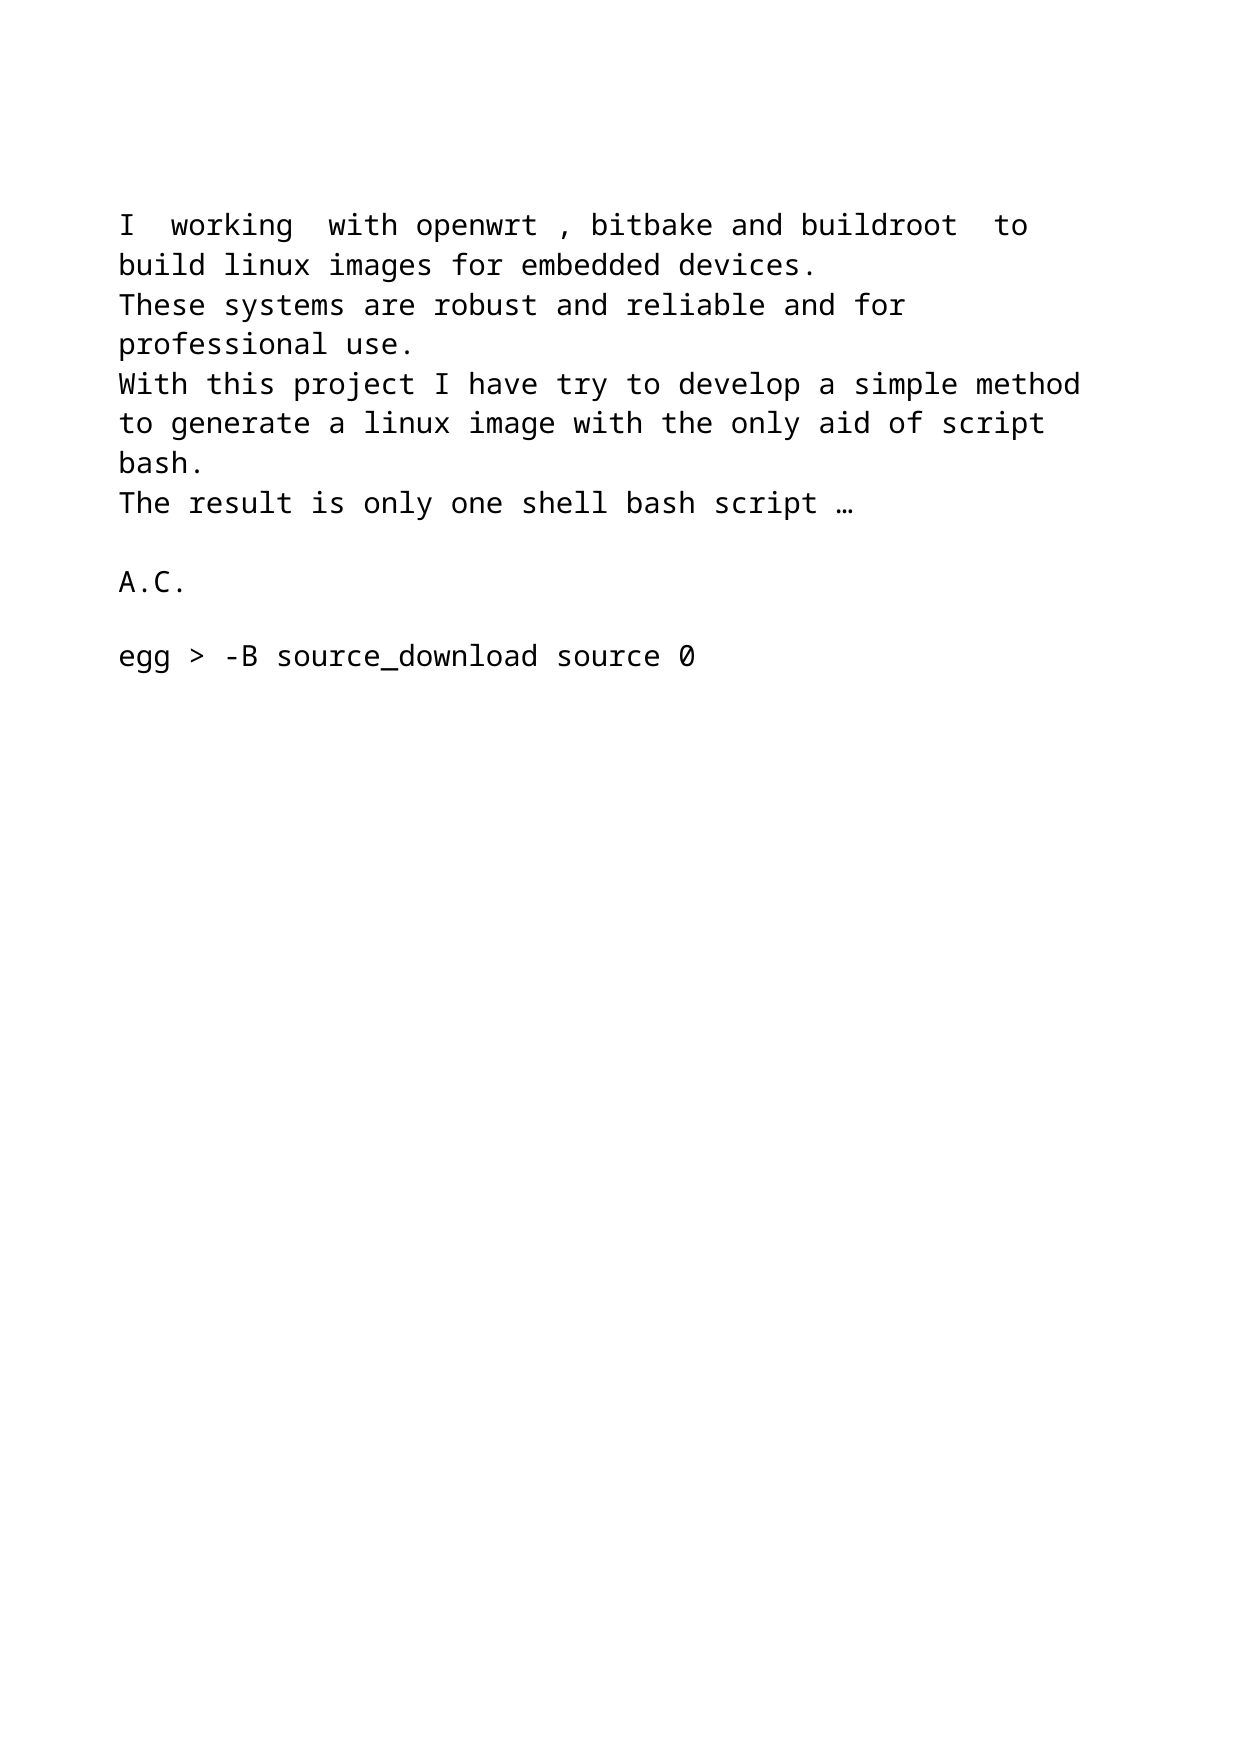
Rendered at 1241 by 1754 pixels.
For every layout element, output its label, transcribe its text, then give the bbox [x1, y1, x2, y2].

text A.C. [118, 562, 1122, 601]
text I working with openwrt , bitbake and buildroot to build linux images for embedded devices. [118, 204, 1122, 284]
text These systems are robust and reliable and for professional use. [118, 284, 1122, 363]
text With this project I have try to develop a simple method to generate a linux image with the only aid of script bash. [118, 363, 1122, 482]
text The result is only one shell bash script … [118, 482, 1122, 522]
text egg > -B source_download source 0 [118, 635, 1122, 675]
